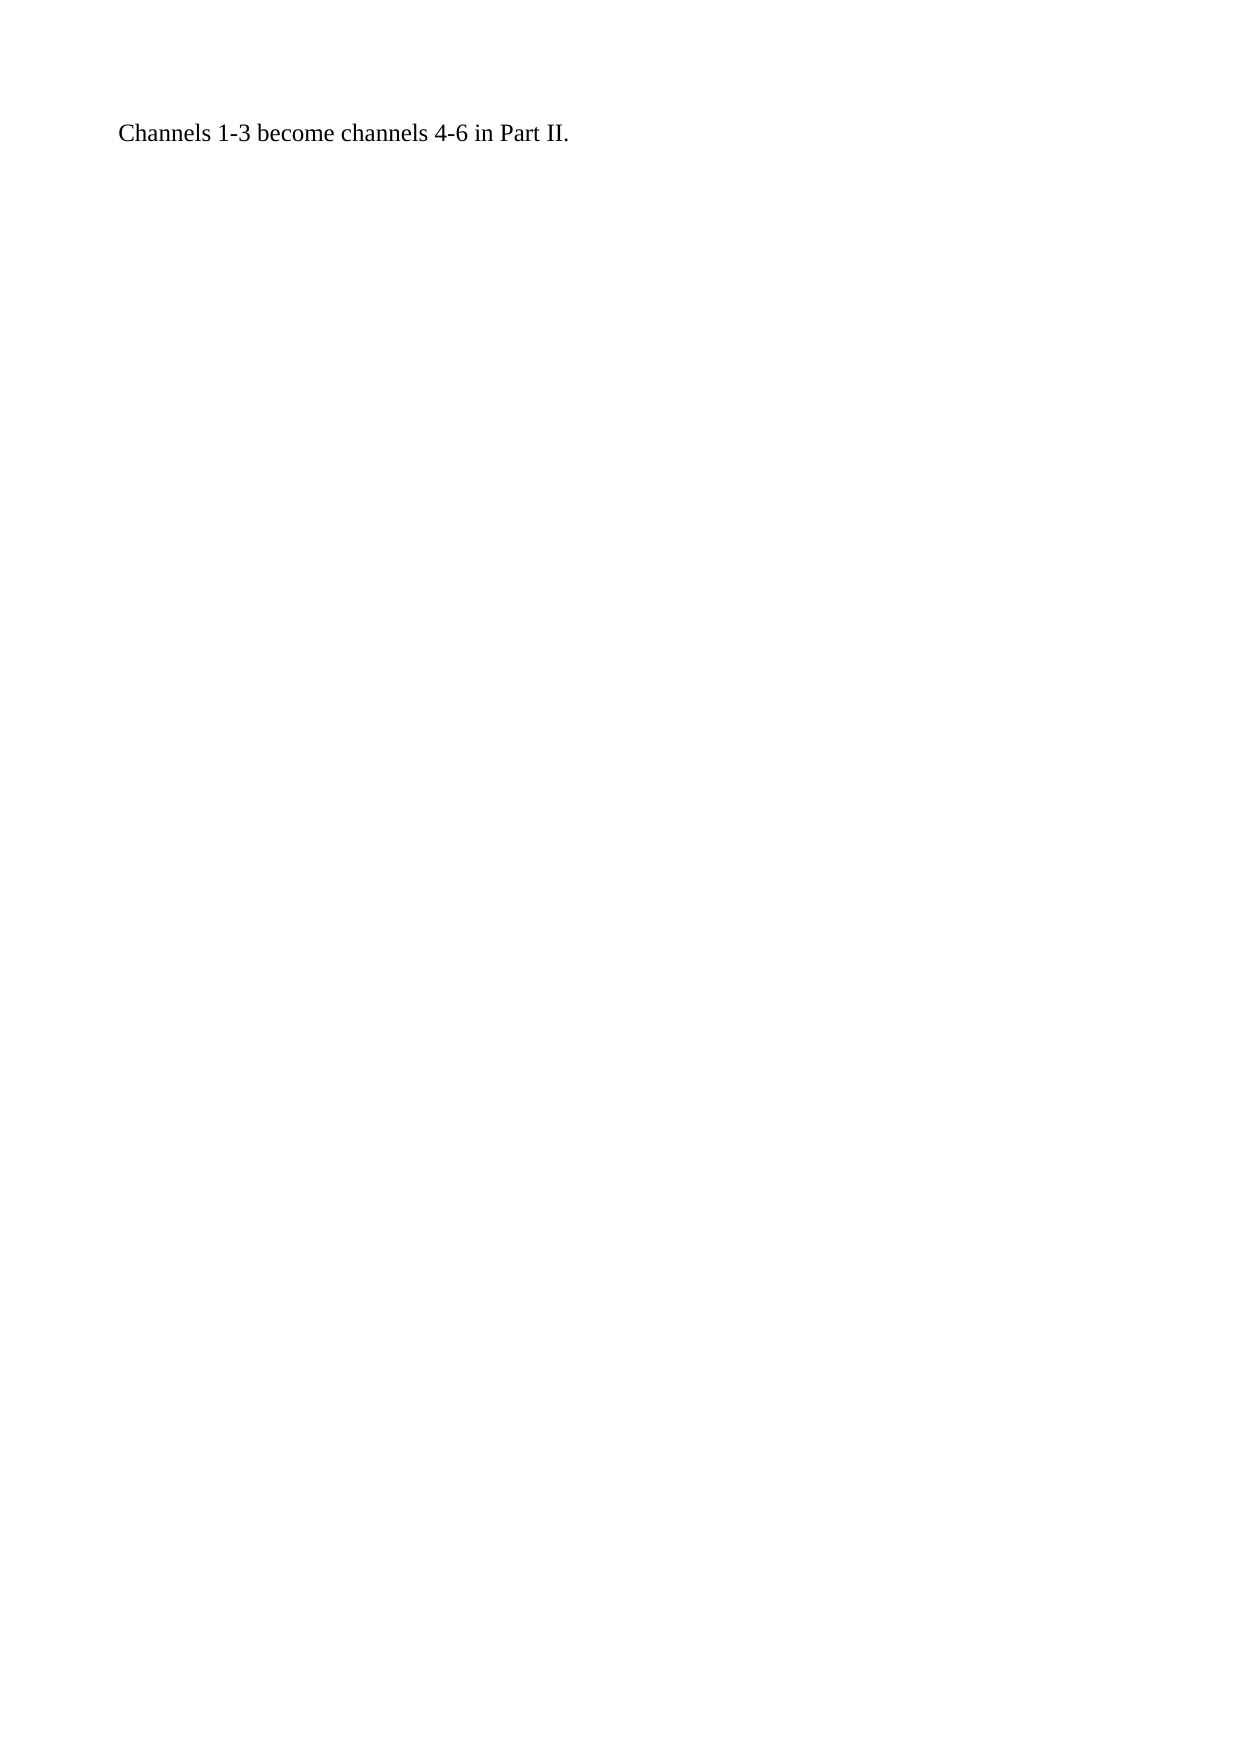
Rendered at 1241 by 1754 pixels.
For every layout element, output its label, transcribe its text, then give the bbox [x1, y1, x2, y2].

text Channels 1-3 become channels 4-6 in Part II. [118, 118, 1122, 147]
